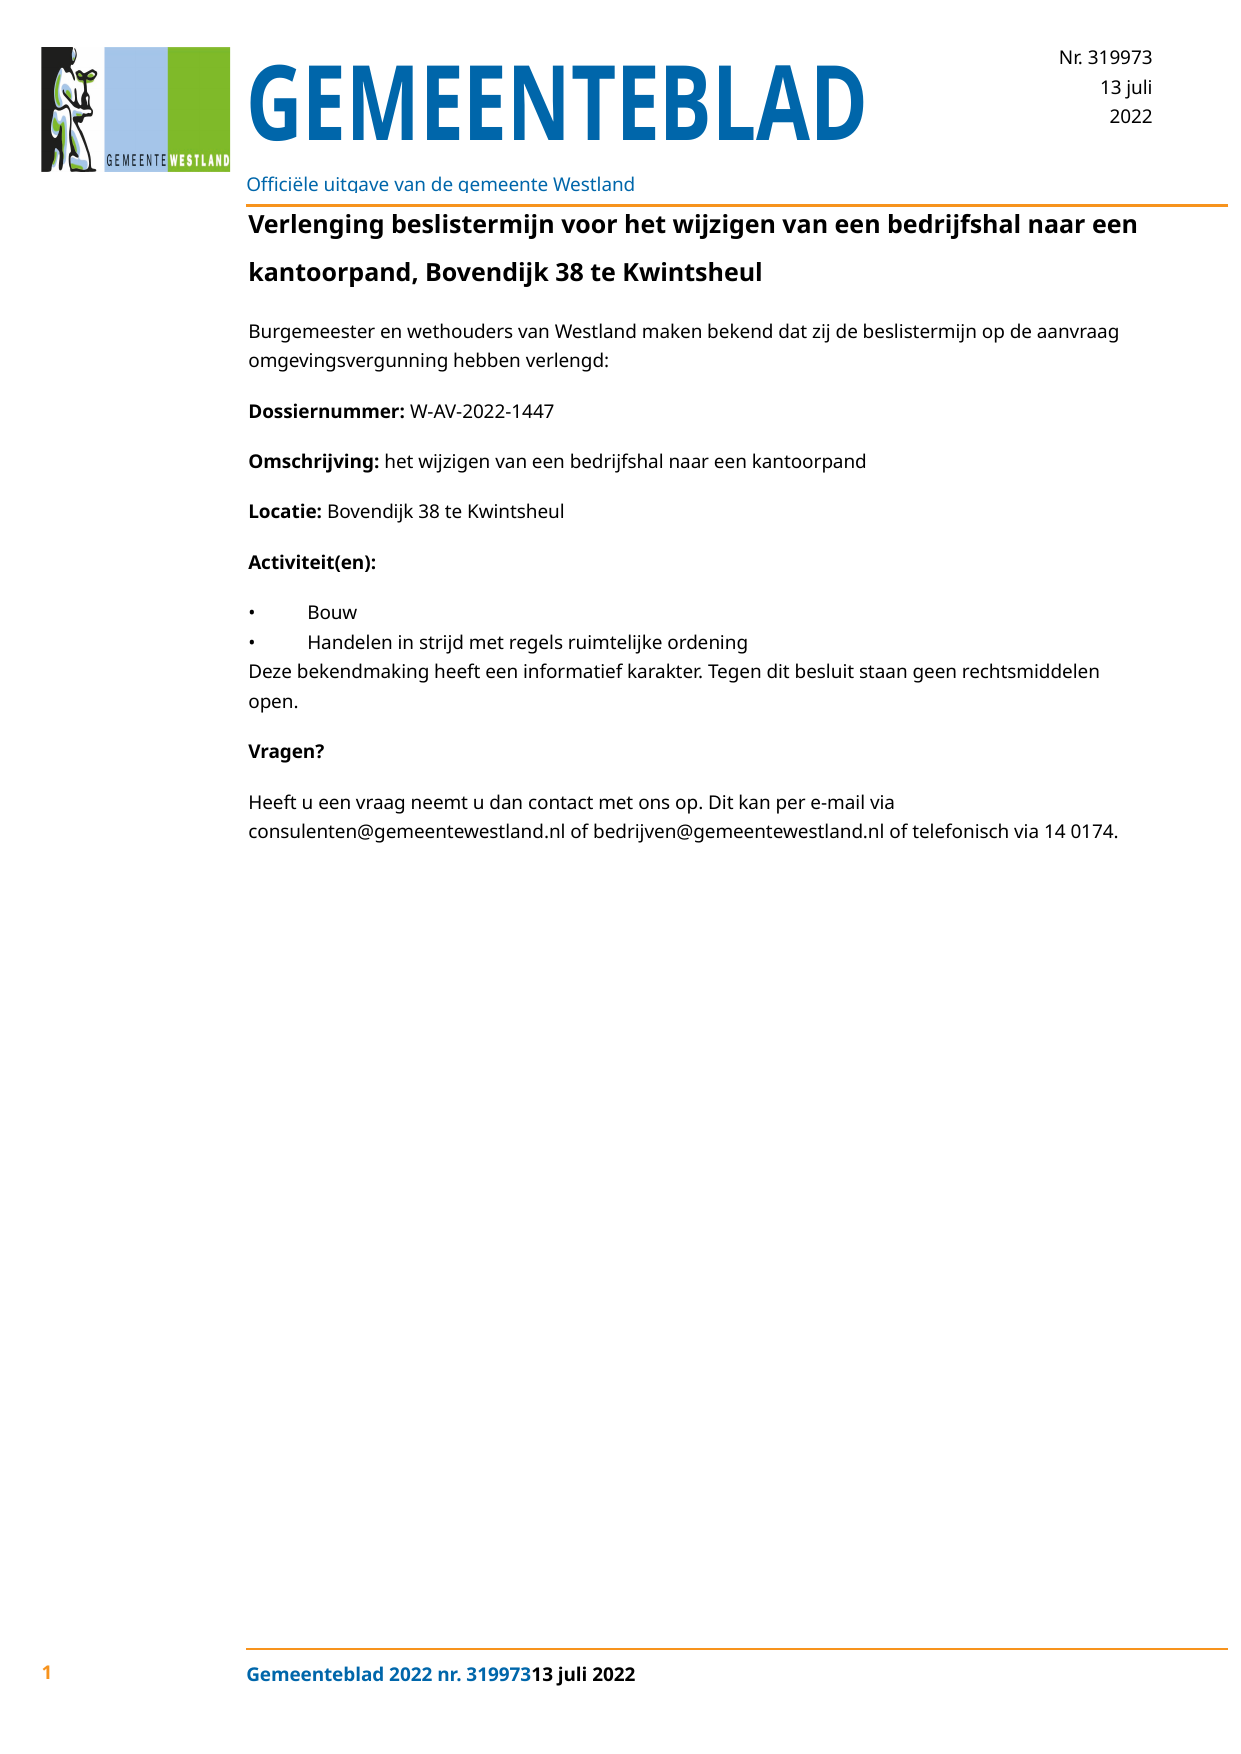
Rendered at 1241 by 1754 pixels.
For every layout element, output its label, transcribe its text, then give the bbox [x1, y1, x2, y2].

text Vragen? [248, 739, 1152, 764]
text Deze bekendmaking heeft een informatief karakter. Tegen dit besluit staan geen rechtsmiddelen open. [248, 659, 1152, 714]
text Activiteit(en): [248, 549, 1152, 575]
text Omschrijving: het wijzigen van een bedrijfshal naar een kantoorpand [248, 448, 1152, 474]
text Dossiernummer: W-AV-2022-1447 [248, 398, 1152, 424]
text Locatie: Bovendijk 38 te Kwintsheul [248, 499, 1152, 524]
text Verlenging beslistermijn voor het wijzigen van een bedrijfshal naar een kantoorpand, Bovendijk 38 te Kwintsheul [248, 207, 1152, 288]
picture [41, 47, 231, 172]
text Burgemeester en wethouders van Westland maken bekend dat zij de beslistermijn op de aanvraag omgevingsvergunning hebben verlengd: [248, 318, 1152, 373]
list Bouw [248, 599, 1152, 625]
list Handelen in strijd met regels ruimtelijke ordening [248, 629, 1152, 655]
text Heeft u een vraag neemt u dan contact met ons op. Dit kan per e-mail via consulenten@gemeentewestland.nl of bedrijven@gemeentewestland.nl of telefonisch via 14 0174. [248, 789, 1152, 844]
